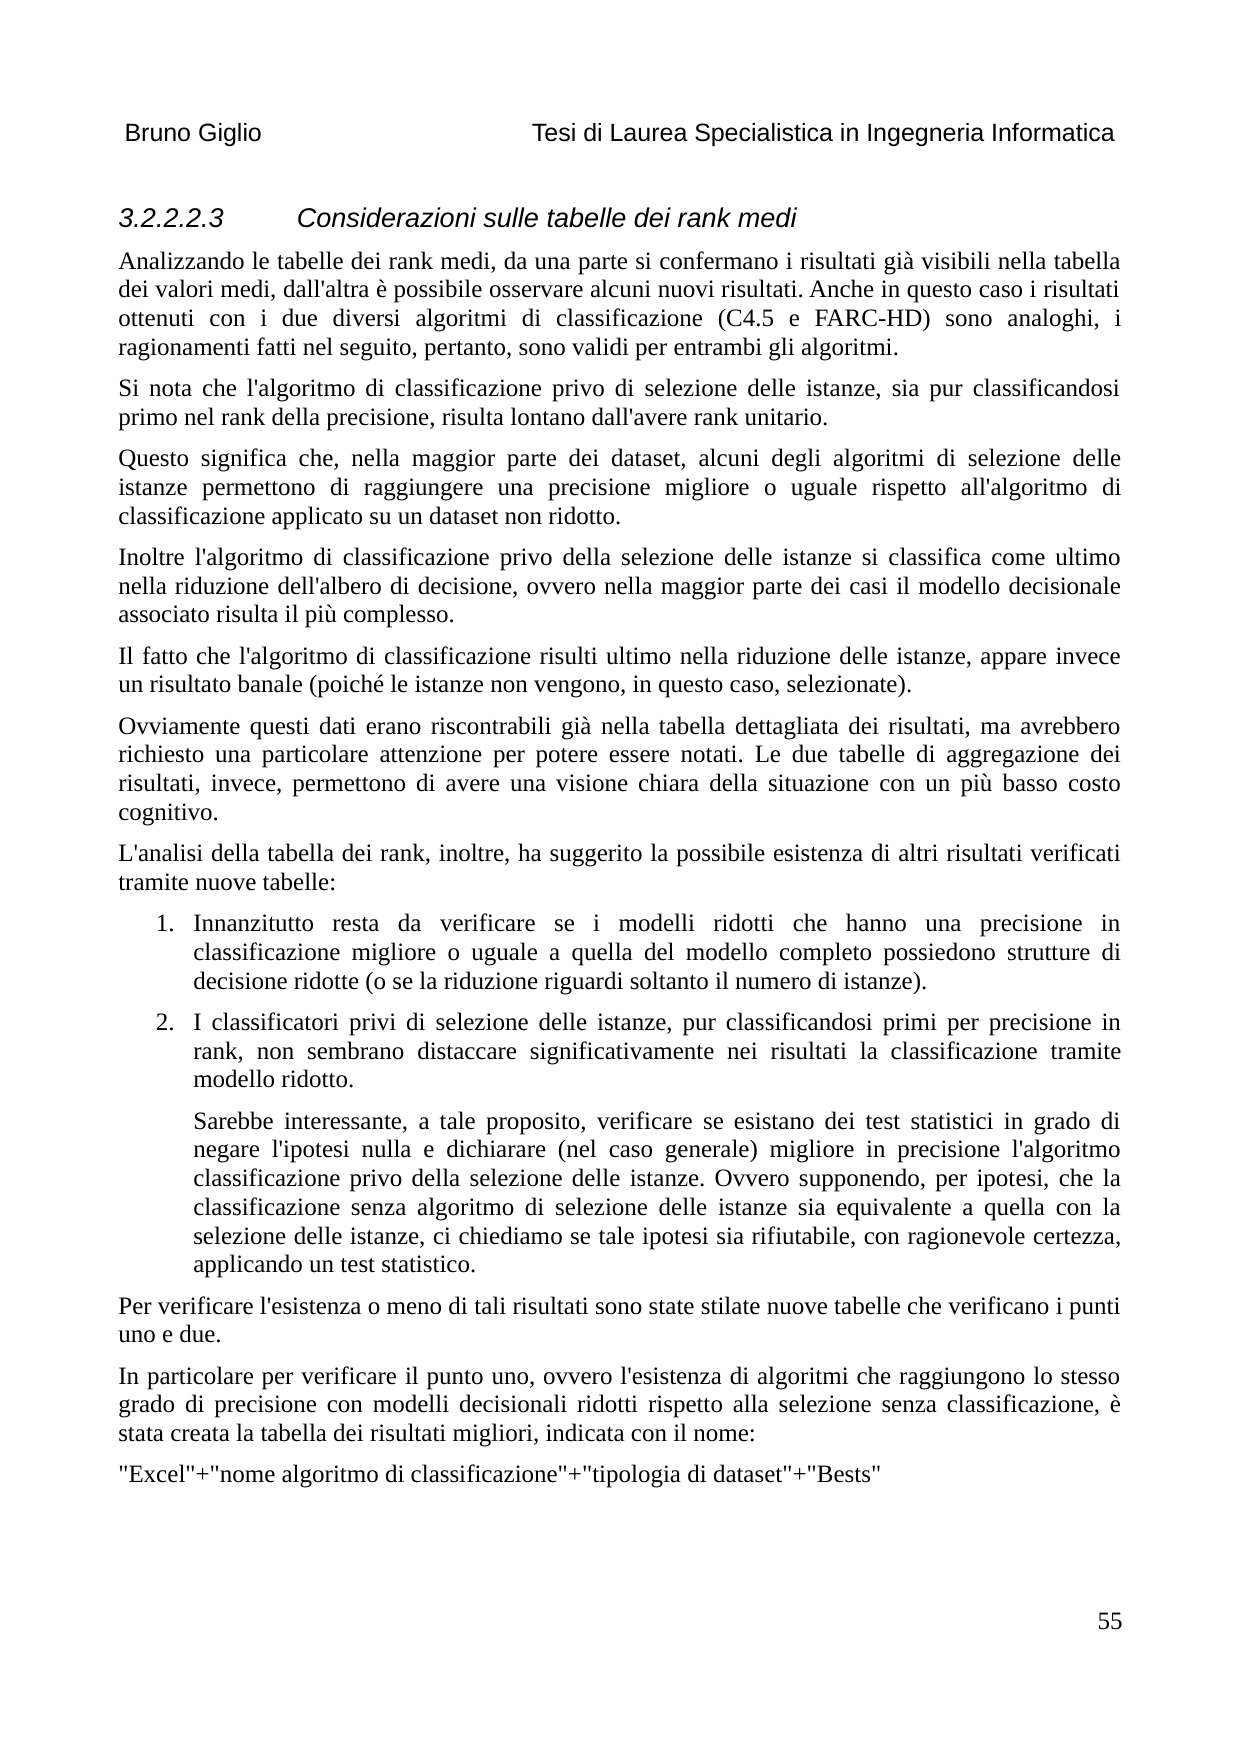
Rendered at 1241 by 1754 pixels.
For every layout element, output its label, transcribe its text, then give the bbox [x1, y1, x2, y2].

text Ovviamente questi dati erano riscontrabili già nella tabella dettagliata dei risultati, ma avrebbero richiesto una particolare attenzione per potere essere notati. Le due tabelle di aggregazione dei risultati, invece, permettono di avere una visione chiara della situazione con un più basso costo cognitivo. [118, 711, 1122, 826]
list Innanzitutto resta da verificare se i modelli ridotti che hanno una precisione in classificazione migliore o uguale a quella del modello completo possiedono strutture di decisione ridotte (o se la riduzione riguardi soltanto il numero di istanze). [156, 908, 1122, 994]
text Il fatto che l'algoritmo di classificazione risulti ultimo nella riduzione delle istanze, appare invece un risultato banale (poiché le istanze non vengono, in questo caso, selezionate). [118, 641, 1122, 698]
text Per verificare l'esistenza o meno di tali risultati sono state stilate nuove tabelle che verificano i punti uno e due. [118, 1291, 1122, 1348]
text Questo significa che, nella maggior parte dei dataset, alcuni degli algoritmi di selezione delle istanze permettono di raggiungere una precisione migliore o uguale rispetto all'algoritmo di classificazione applicato su un dataset non ridotto. [118, 443, 1122, 529]
text Inoltre l'algoritmo di classificazione privo della selezione delle istanze si classifica come ultimo nella riduzione dell'albero di decisione, ovvero nella maggior parte dei casi il modello decisionale associato risulta il più complesso. [118, 542, 1122, 628]
list Sarebbe interessante, a tale proposito, verificare se esistano dei test statistici in grado di negare l'ipotesi nulla e dichiarare (nel caso generale) migliore in precisione l'algoritmo classificazione privo della selezione delle istanze. Ovvero supponendo, per ipotesi, che la classificazione senza algoritmo di selezione delle istanze sia equivalente a quella con la selezione delle istanze, ci chiediamo se tale ipotesi sia rifiutabile, con ragionevole certezza, applicando un test statistico. [156, 1106, 1122, 1278]
list I classificatori privi di selezione delle istanze, pur classificandosi primi per precisione in rank, non sembrano distaccare significativamente nei risultati la classificazione tramite modello ridotto. [156, 1007, 1122, 1093]
text Analizzando le tabelle dei rank medi, da una parte si confermano i risultati già visibili nella tabella dei valori medi, dall'altra è possibile osservare alcuni nuovi risultati. Anche in questo caso i risultati ottenuti con i due diversi algoritmi di classificazione (C4.5 e FARC-HD) sono analoghi, i ragionamenti fatti nel seguito, pertanto, sono validi per entrambi gli algoritmi. [118, 246, 1122, 361]
text "Excel"+"nome algoritmo di classificazione"+"tipologia di dataset"+"Bests" [118, 1459, 1122, 1488]
text Si nota che l'algoritmo di classificazione privo di selezione delle istanze, sia pur classificandosi primo nel rank della precisione, risulta lontano dall'avere rank unitario. [118, 373, 1122, 431]
subtitle Considerazioni sulle tabelle dei rank medi [118, 202, 1122, 233]
text L'analisi della tabella dei rank, inoltre, ha suggerito la possibile esistenza di altri risultati verificati tramite nuove tabelle: [118, 838, 1122, 896]
text In particolare per verificare il punto uno, ovvero l'esistenza di algoritmi che raggiungono lo stesso grado di precisione con modelli decisionali ridotti rispetto alla selezione senza classificazione, è stata creata la tabella dei risultati migliori, indicata con il nome: [118, 1361, 1122, 1447]
